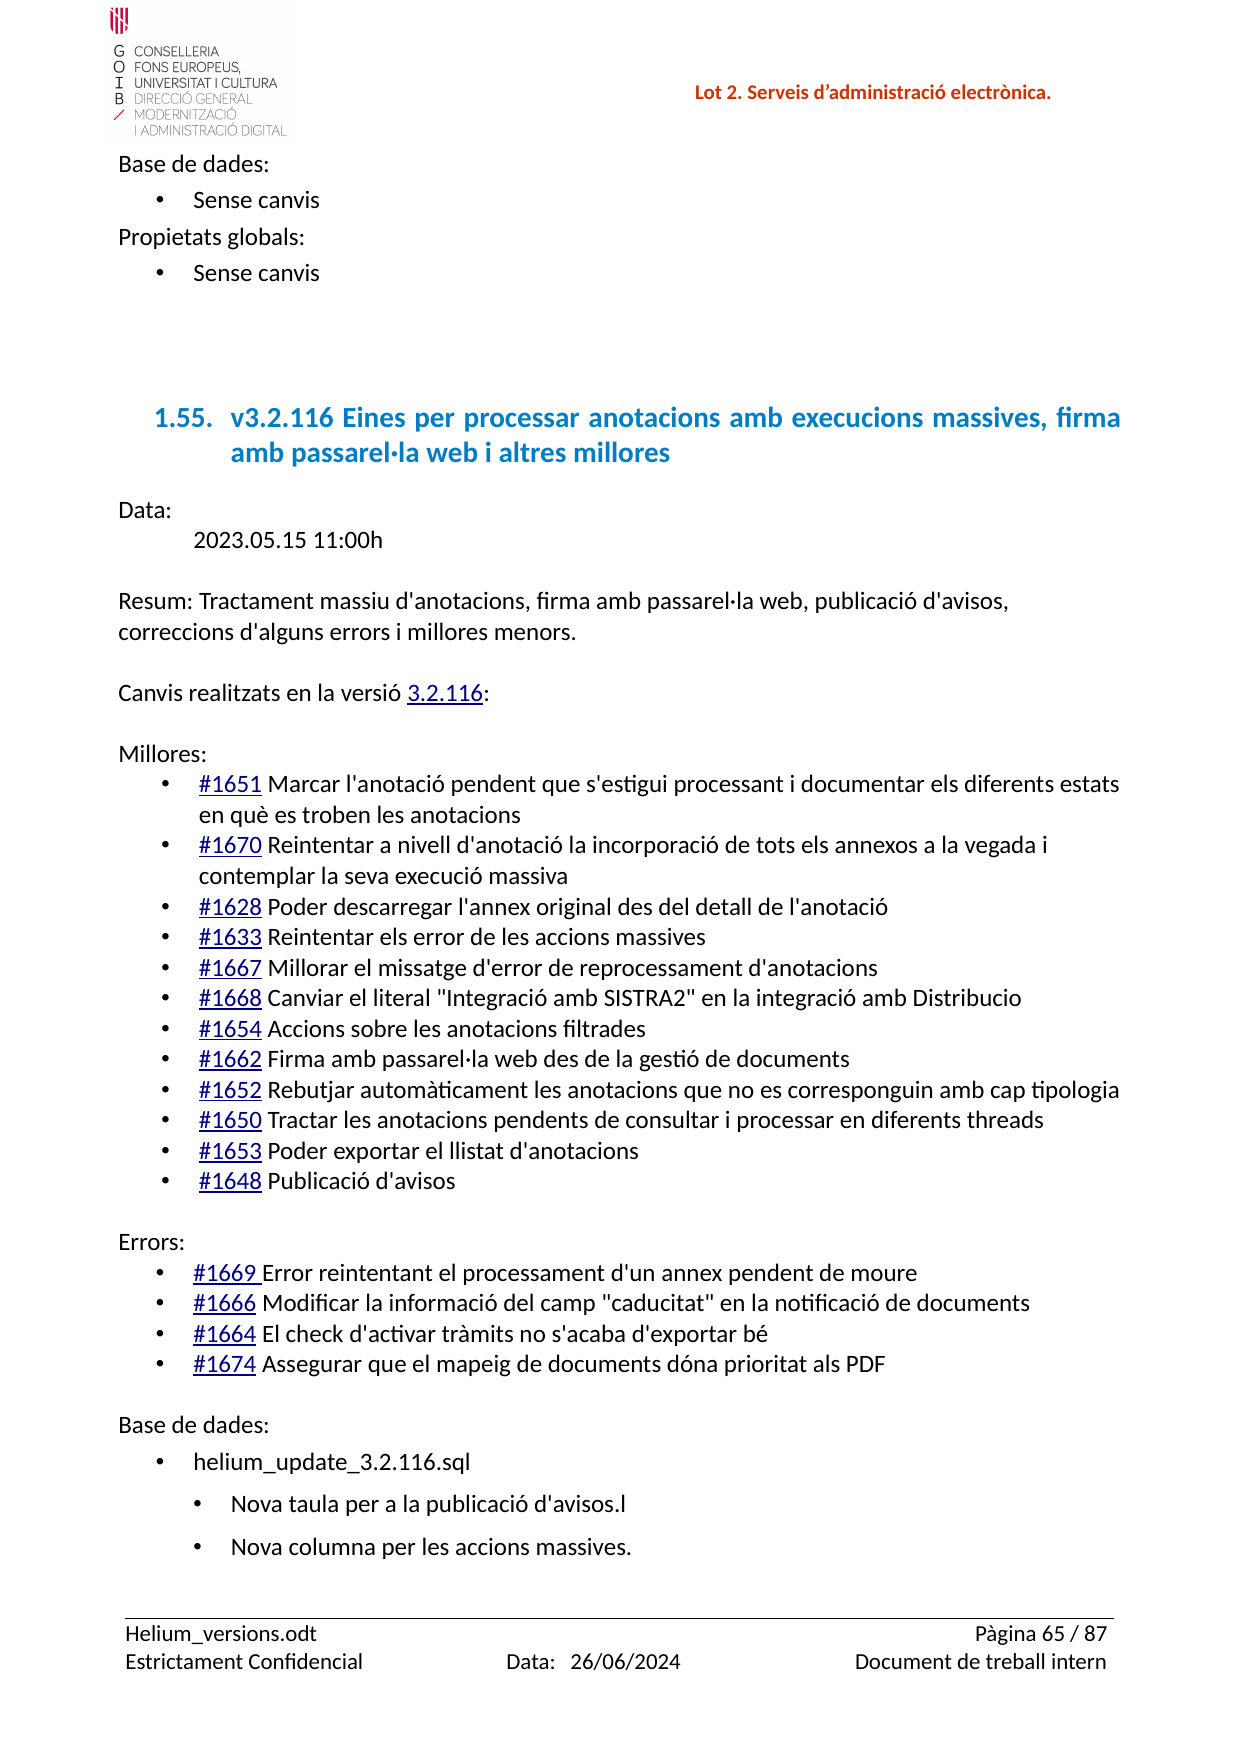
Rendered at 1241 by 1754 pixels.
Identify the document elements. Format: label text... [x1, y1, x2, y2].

list Nova columna per les accions massives. [193, 1531, 1122, 1561]
list #1668 Canviar el literal "Integració amb SISTRA2" en la integració amb Distribucio [161, 982, 1122, 1013]
list #1650 Tractar les anotacions pendents de consultar i processar en diferents threads [161, 1104, 1122, 1135]
text Base de dades: [118, 1409, 1122, 1440]
text 2023.05.15 11:00h [118, 524, 1122, 555]
list #1653 Poder exportar el llistat d'anotacions [161, 1135, 1122, 1165]
list Sense canvis [156, 184, 1122, 215]
list helium_update_3.2.116.sql [156, 1446, 1122, 1476]
list #1666 Modificar la informació del camp "caducitat" en la notificació de documents [156, 1287, 1122, 1318]
subtitle v3.2.116 Eines per processar anotacions amb execucions massives, firma amb passarel·la web i altres millores [153, 399, 1122, 470]
picture [100, 0, 297, 144]
list #1669 Error reintentant el processament d'un annex pendent de moure [156, 1257, 1122, 1287]
list #1667 Millorar el missatge d'error de reprocessament d'anotacions [161, 952, 1122, 982]
list #1670 Reintentar a nivell d'anotació la incorporació de tots els annexos a la vegada i contemplar la seva execució massiva [161, 829, 1122, 891]
list Sense canvis [156, 257, 1122, 288]
list #1652 Rebutjar automàticament les anotacions que no es corresponguin amb cap tipologia [161, 1074, 1122, 1104]
list Nova taula per a la publicació d'avisos.l [193, 1488, 1122, 1519]
text Errors: [118, 1226, 1122, 1257]
list #1674 Assegurar que el mapeig de documents dóna prioritat als PDF [156, 1348, 1122, 1379]
list #1648 Publicació d'avisos [161, 1165, 1122, 1196]
list #1654 Accions sobre les anotacions filtrades [161, 1013, 1122, 1043]
text Propietats globals: [118, 221, 1122, 251]
text Data: [118, 494, 1122, 524]
list #1662 Firma amb passarel·la web des de la gestió de documents [161, 1043, 1122, 1074]
list #1628 Poder descarregar l'annex original des del detall de l'anotació [161, 891, 1122, 921]
text Canvis realitzats en la versió 3.2.116: [118, 677, 1122, 707]
text Resum: Tractament massiu d'anotacions, firma amb passarel·la web, publicació d'avisos, correccions d'alguns errors i millores menors. [118, 585, 1122, 646]
text Base de dades: [118, 148, 1122, 178]
list #1664 El check d'activar tràmits no s'acaba d'exportar bé [156, 1318, 1122, 1348]
list #1633 Reintentar els error de les accions massives [161, 921, 1122, 952]
list #1651 Marcar l'anotació pendent que s'estigui processant i documentar els diferents estats en què es troben les anotacions [161, 768, 1122, 829]
text Millores: [118, 738, 1122, 768]
